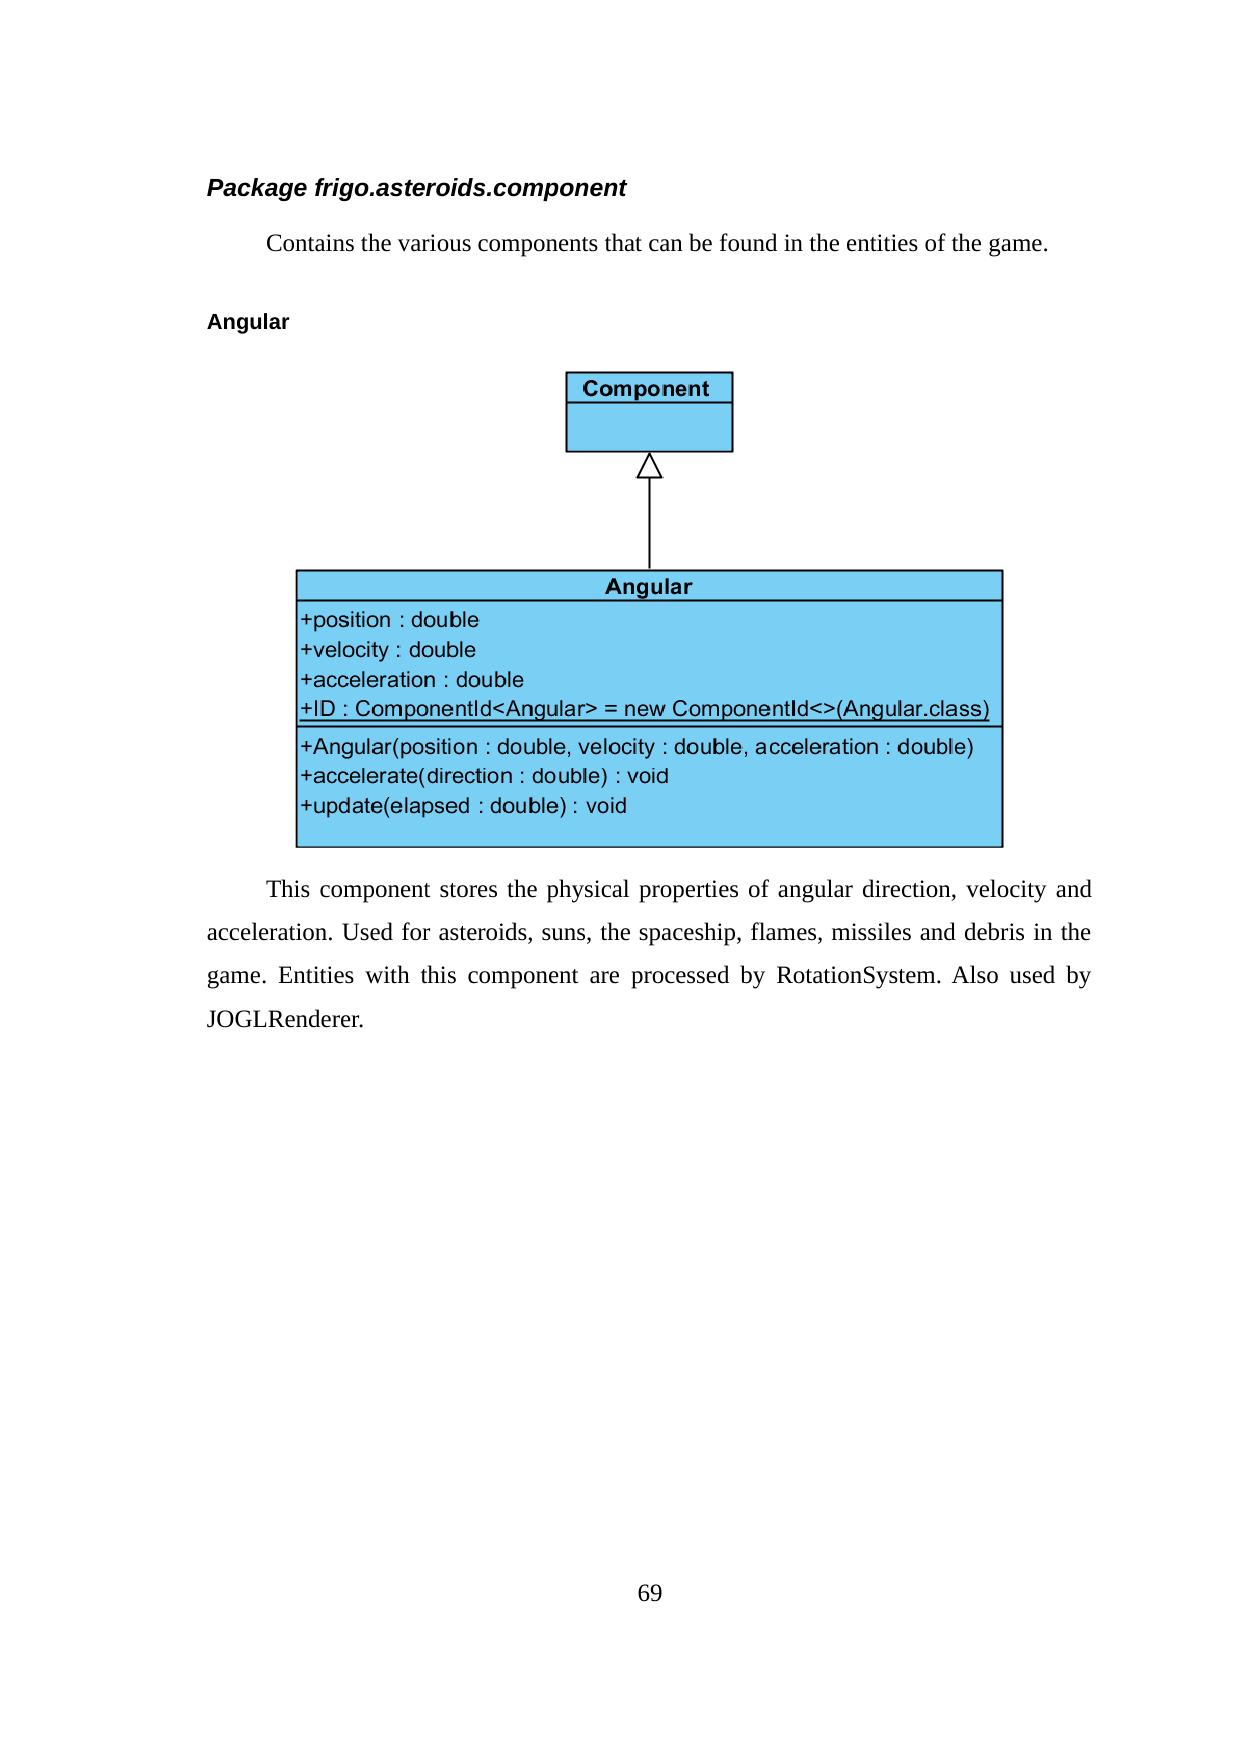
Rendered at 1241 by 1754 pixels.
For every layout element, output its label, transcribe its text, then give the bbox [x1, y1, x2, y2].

text This component stores the physical properties of angular direction, velocity and acceleration. Used for asteroids, suns, the spaceship, flames, missiles and debris in the game. Entities with this component are processed by RotationSystem. Also used by JOGLRenderer. [207, 874, 1093, 1032]
picture [295, 371, 1004, 848]
subtitle Angular [207, 308, 1093, 334]
text Contains the various components that can be found in the entities of the game. [207, 228, 1093, 257]
subtitle Package frigo.asteroids.component [207, 173, 1093, 201]
